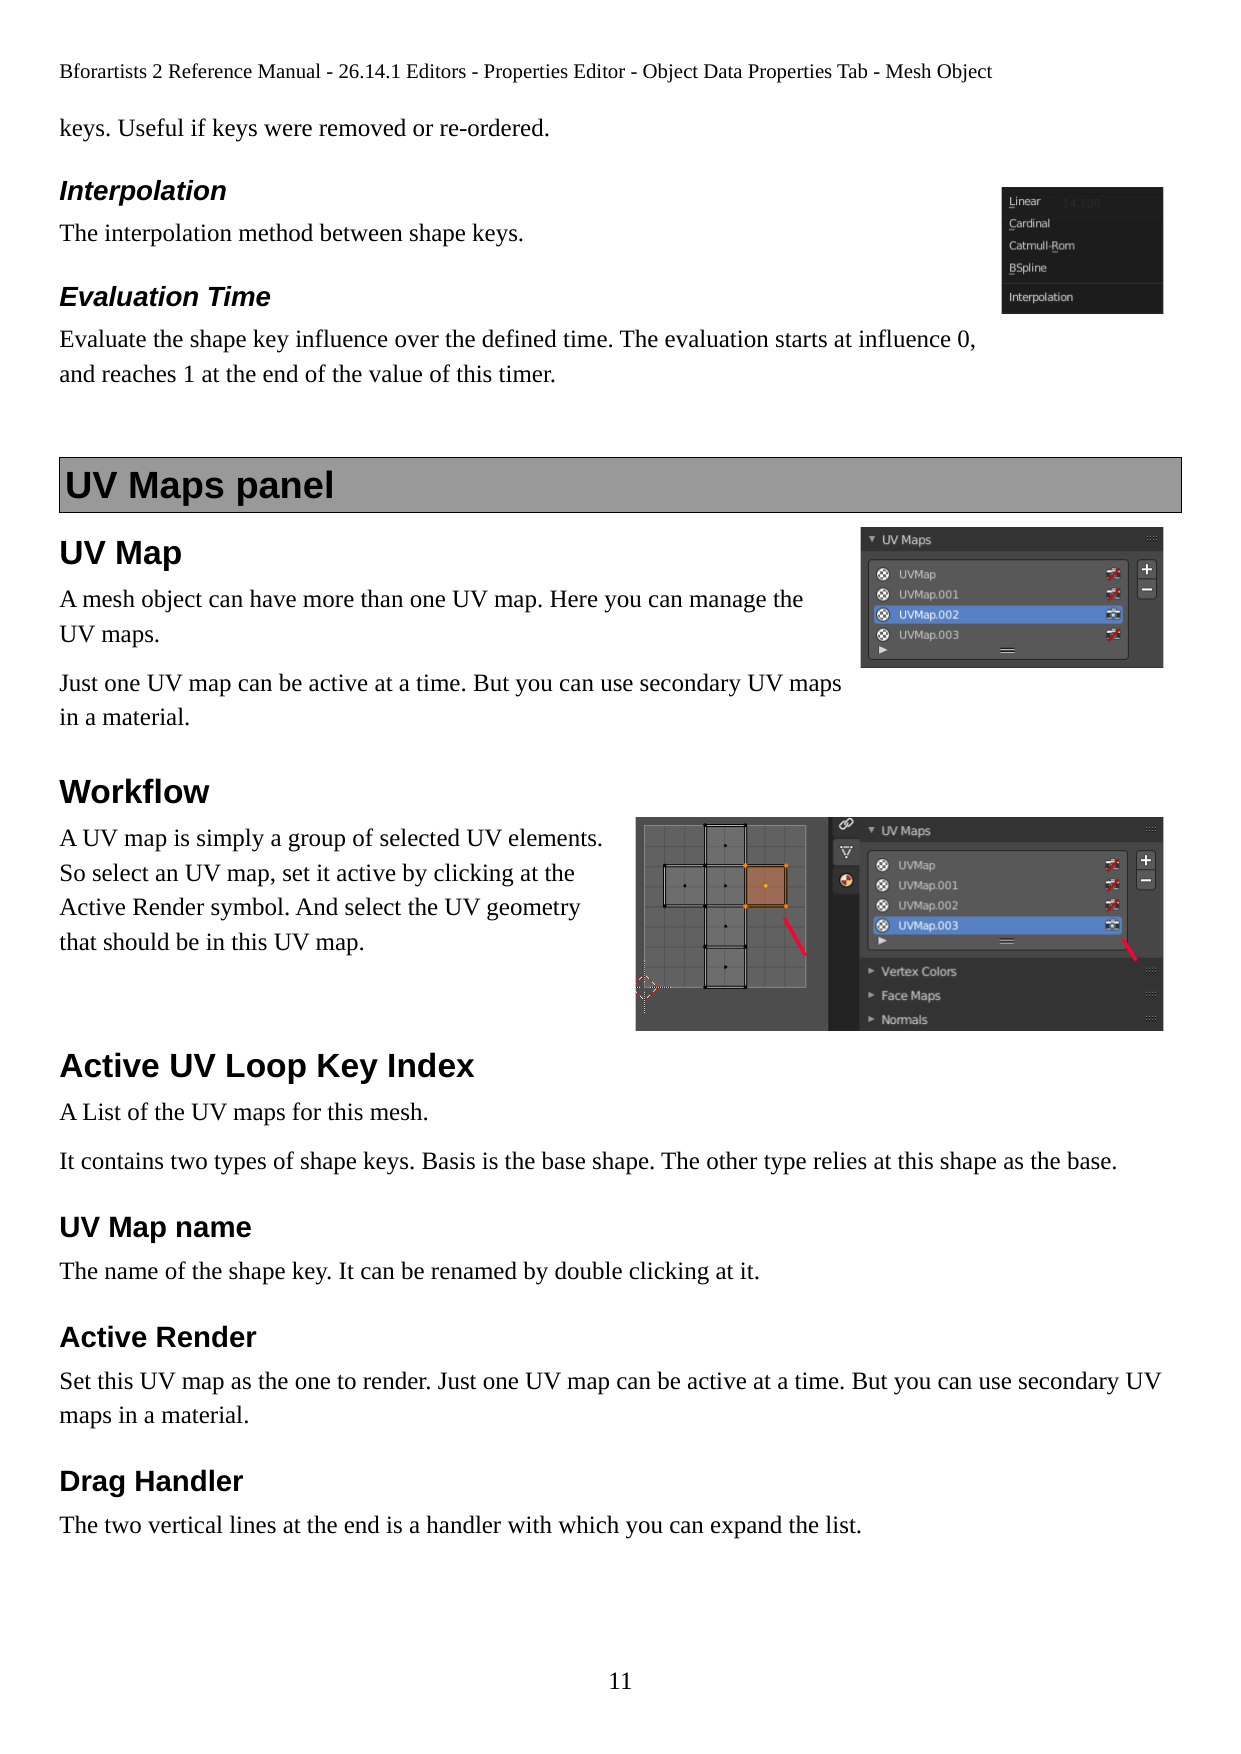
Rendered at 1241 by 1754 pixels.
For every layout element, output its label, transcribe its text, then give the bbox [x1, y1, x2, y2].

subtitle Active Render [59, 1319, 1181, 1353]
subtitle Interpolation [59, 174, 1181, 206]
text A List of the UV maps for this mesh. [59, 1097, 1181, 1126]
text The interpolation method between shape keys. [59, 218, 1001, 247]
text The name of the shape key. It can be renamed by double clicking at it. [59, 1256, 1181, 1285]
text It contains two types of shape keys. Basis is the base shape. The other type relies at this shape as the base. [59, 1146, 1181, 1175]
text Just one UV map can be active at a time. But you can use secondary UV maps in a material. [59, 668, 1181, 731]
picture [1001, 187, 1164, 314]
text Evaluate the shape key influence over the defined time. The evaluation starts at influence 0, and reaches 1 at the end of the value of this timer. [59, 324, 1181, 388]
table_header UV Maps panel [60, 458, 1181, 512]
subtitle UV Map name [59, 1210, 1181, 1243]
subtitle UV Map [59, 533, 860, 572]
subtitle Active UV Loop Key Index [59, 1046, 1181, 1084]
picture [860, 527, 1164, 668]
text keys. Useful if keys were removed or re-ordered. [59, 113, 1181, 141]
subtitle Evaluation Time [59, 280, 1001, 312]
subtitle Workflow [59, 772, 1181, 811]
text A mesh object can have more than one UV map. Here you can manage the UV maps. [59, 584, 860, 648]
subtitle [1164, 533, 1181, 572]
text A UV map is simply a group of selected UV elements. So select an UV map, set it active by clicking at the Active Render symbol. And select the UV geometry that should be in this UV map. [59, 823, 635, 956]
subtitle [1164, 280, 1181, 312]
text The two vertical lines at the end is a handler with which you can expand the list. [59, 1510, 1181, 1539]
subtitle Drag Handler [59, 1464, 1181, 1498]
picture [635, 817, 1164, 1031]
text Set this UV map as the one to render. Just one UV map can be active at a time. But you can use secondary UV maps in a material. [59, 1366, 1181, 1429]
